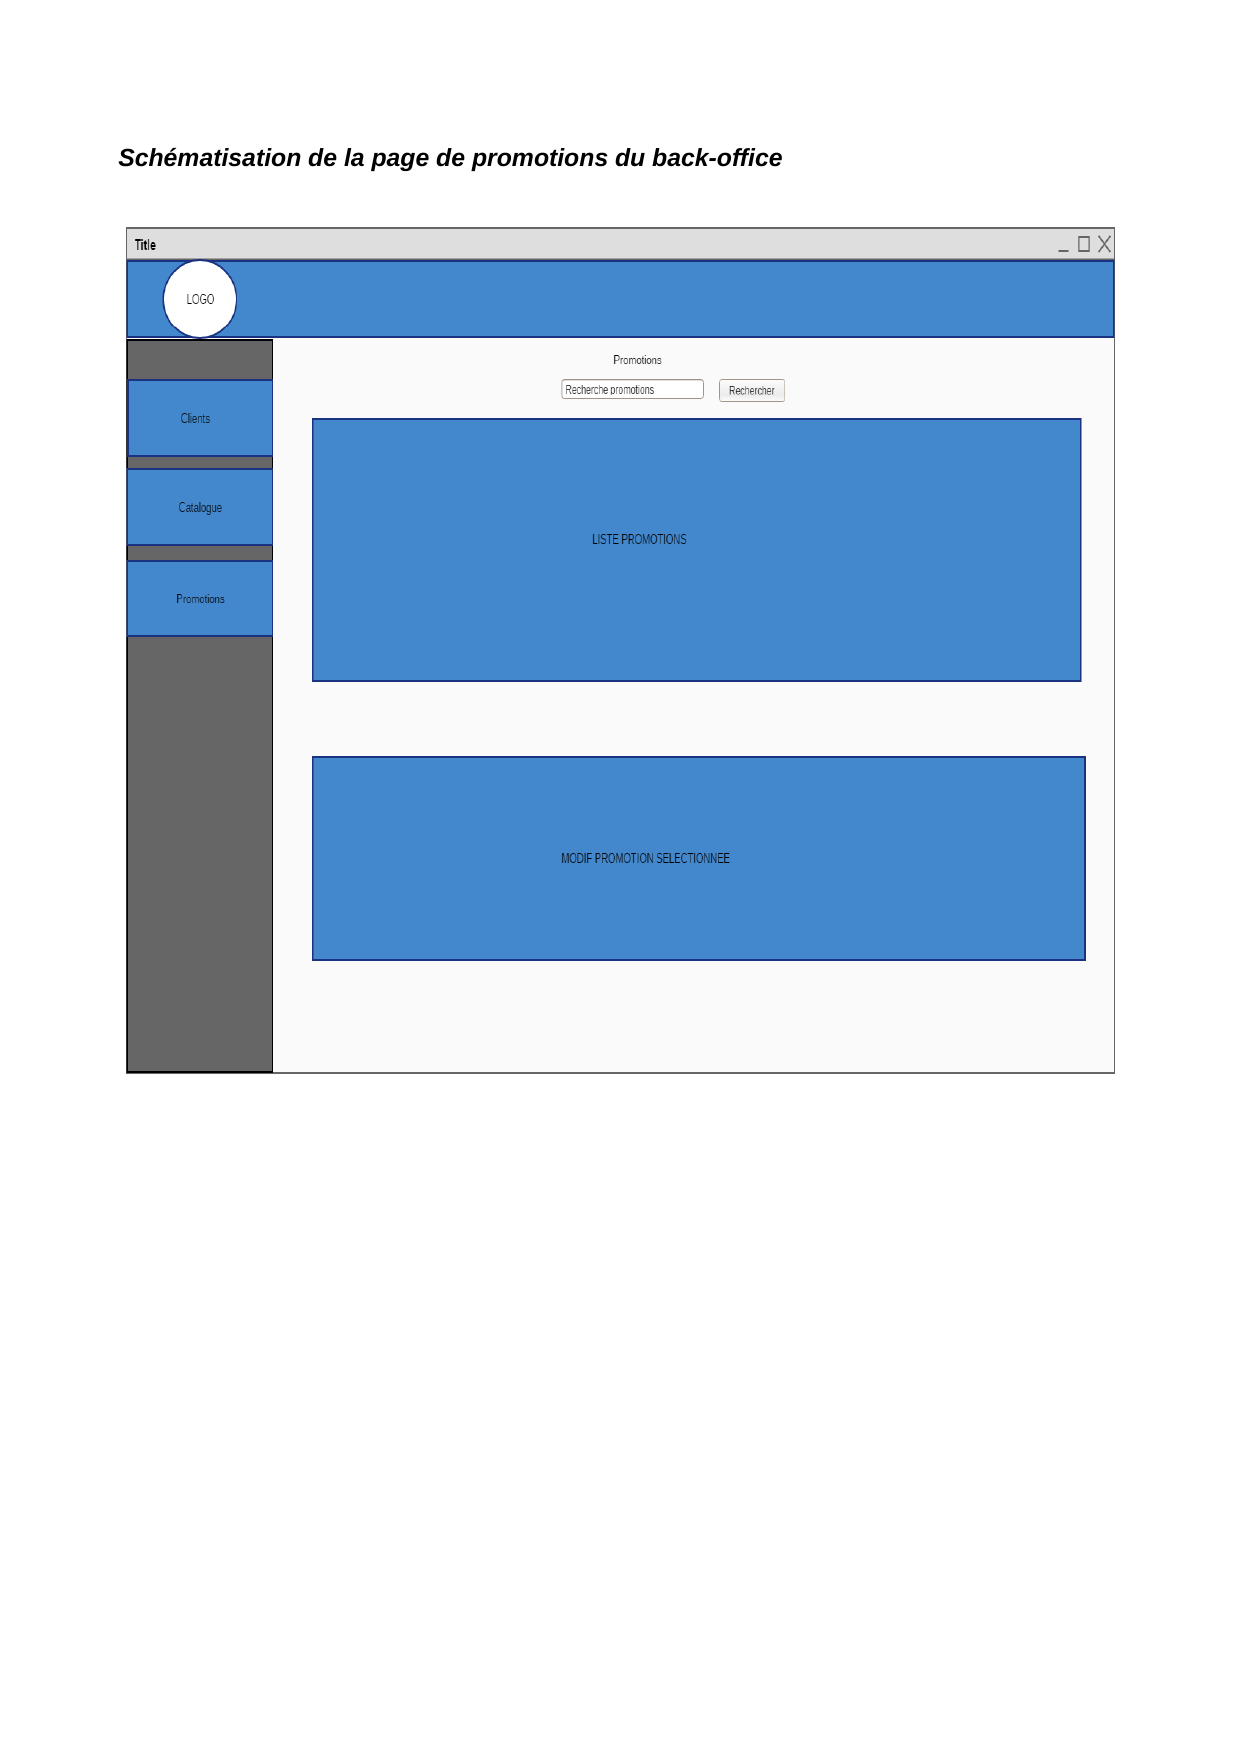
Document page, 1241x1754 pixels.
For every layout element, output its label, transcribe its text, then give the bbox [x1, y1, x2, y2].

picture [124, 225, 1117, 1075]
subtitle Schématisation de la page de promotions du back-office [118, 143, 1122, 172]
